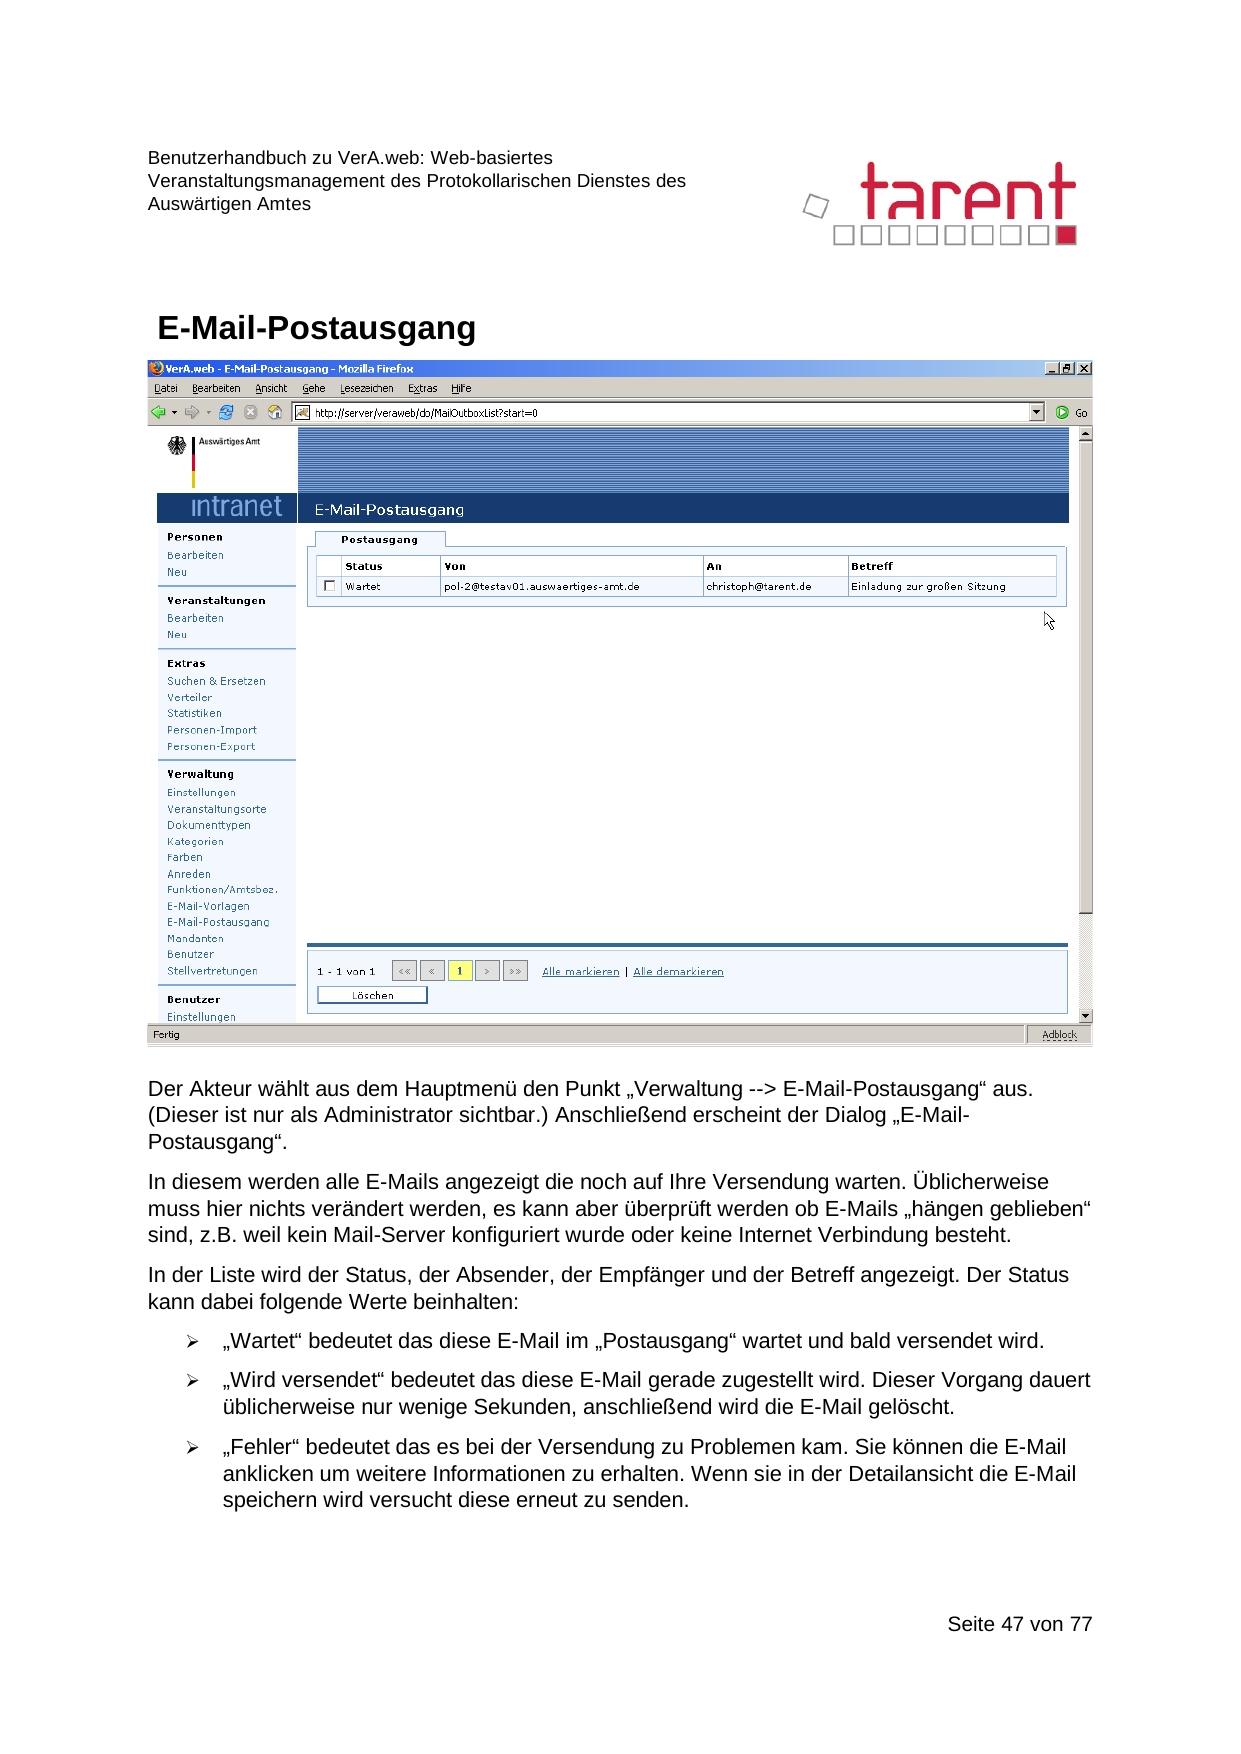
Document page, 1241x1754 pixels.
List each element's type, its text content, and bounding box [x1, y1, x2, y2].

text In diesem werden alle E-Mails angezeigt die noch auf Ihre Versendung warten. Üblicherweise muss hier nichts verändert werden, es kann aber überprüft werden ob E-Mails „hängen geblieben“ sind, z.B. weil kein Mail-Server konfiguriert wurde oder keine Internet Verbindung besteht. [148, 1169, 1092, 1247]
picture [790, 151, 1091, 255]
list „Fehler“ bedeutet das es bei der Versendung zu Problemen kam. Sie können die E-Mail anklicken um weitere Informationen zu erhalten. Wenn sie in der Detailansicht die E-Mail speichern wird versucht diese erneut zu senden. [185, 1434, 1092, 1512]
list „Wird versendet“ bedeutet das diese E-Mail gerade zugestellt wird. Dieser Vorgang dauert üblicherweise nur wenige Sekunden, anschließend wird die E-Mail gelöscht. [185, 1368, 1092, 1419]
list „Wartet“ bedeutet das diese E-Mail im „Postausgang“ wartet und bald versendet wird. [185, 1328, 1092, 1353]
text Der Akteur wählt aus dem Hauptmenü den Punkt „Verwaltung --> E-Mail-Postausgang“ aus. (Dieser ist nur als Administrator sichtbar.) Anschließend erscheint der Dialog „E-Mail-Postausgang“. [148, 1047, 1092, 1154]
picture [147, 360, 1093, 1047]
text In der Liste wird der Status, der Absender, der Empfänger und der Betreff angezeigt. Der Status kann dabei folgende Werte beinhalten: [148, 1262, 1092, 1314]
subtitle E-Mail-Postausgang [148, 309, 1092, 346]
text [148, 356, 1092, 360]
